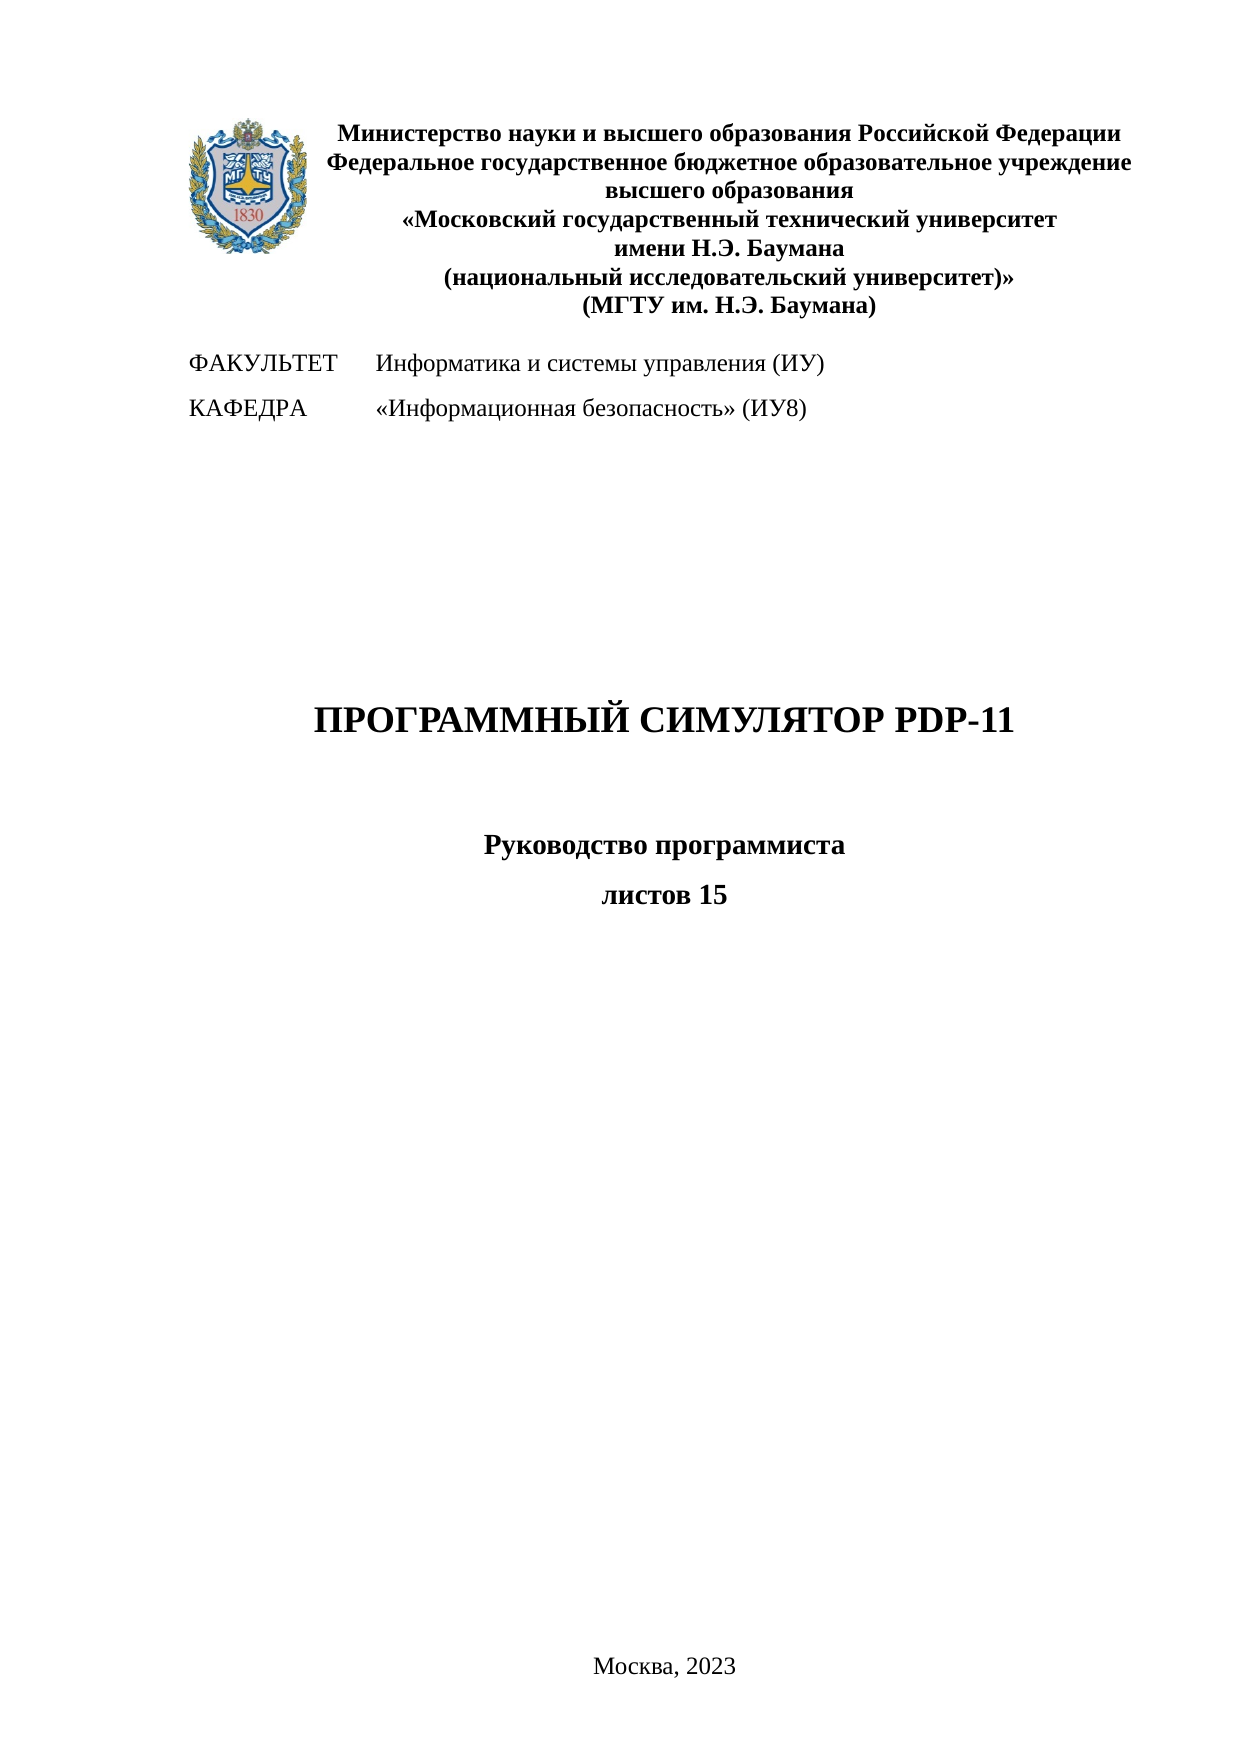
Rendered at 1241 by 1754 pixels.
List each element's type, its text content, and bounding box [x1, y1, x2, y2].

text ПРОГРАММНЫЙ СИМУЛЯТОР PDP-11 [177, 698, 1152, 741]
text листов 15 [177, 877, 1152, 911]
picture [188, 118, 307, 254]
table_cell «Информационная безопасность» (ИУ8) [364, 394, 1152, 439]
table_cell Кафедра [177, 394, 364, 439]
table_header Информатика и системы управления (ИУ) [364, 348, 1152, 393]
table_header Министерство науки и высшего образования Российской Федерации Федеральное государственное бюджетное образовательное учреждение высшего образования «Московский государственный технический университет имени Н.Э. Баумана (национальный исследовательский университет)» (МГТУ им. Н.Э. Баумана) [307, 118, 1152, 319]
text Руководство программиста [177, 827, 1152, 861]
table_header [177, 118, 307, 319]
table_header Факультет [177, 348, 364, 393]
